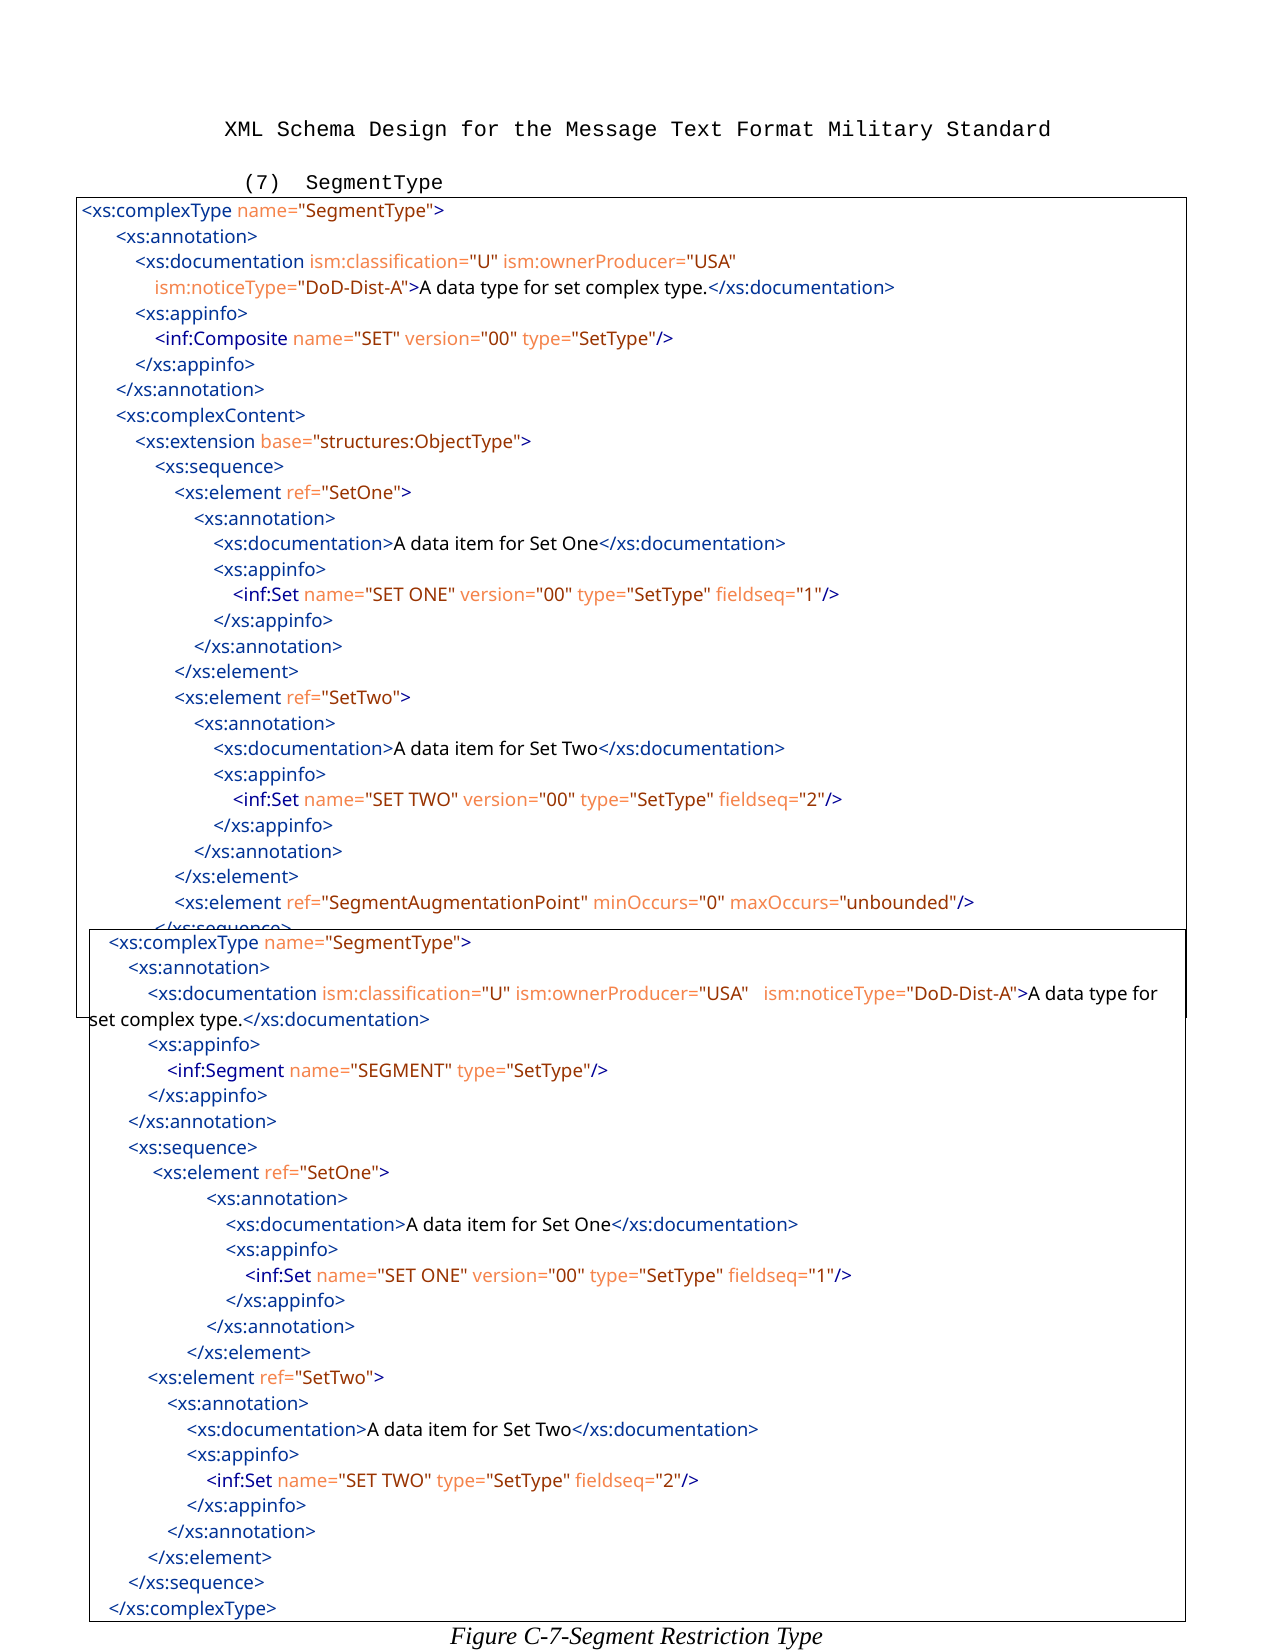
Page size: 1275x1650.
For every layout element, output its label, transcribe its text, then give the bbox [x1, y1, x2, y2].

text (7) SegmentType [118, 172, 1157, 196]
text Figure C-7-Segment Restriction Type [90, 942, 1185, 1621]
text Figure C-7-Segment Restriction Type [89, 1622, 1186, 1650]
text Figure C-7-Segment Reference Type [89, 238, 1186, 929]
